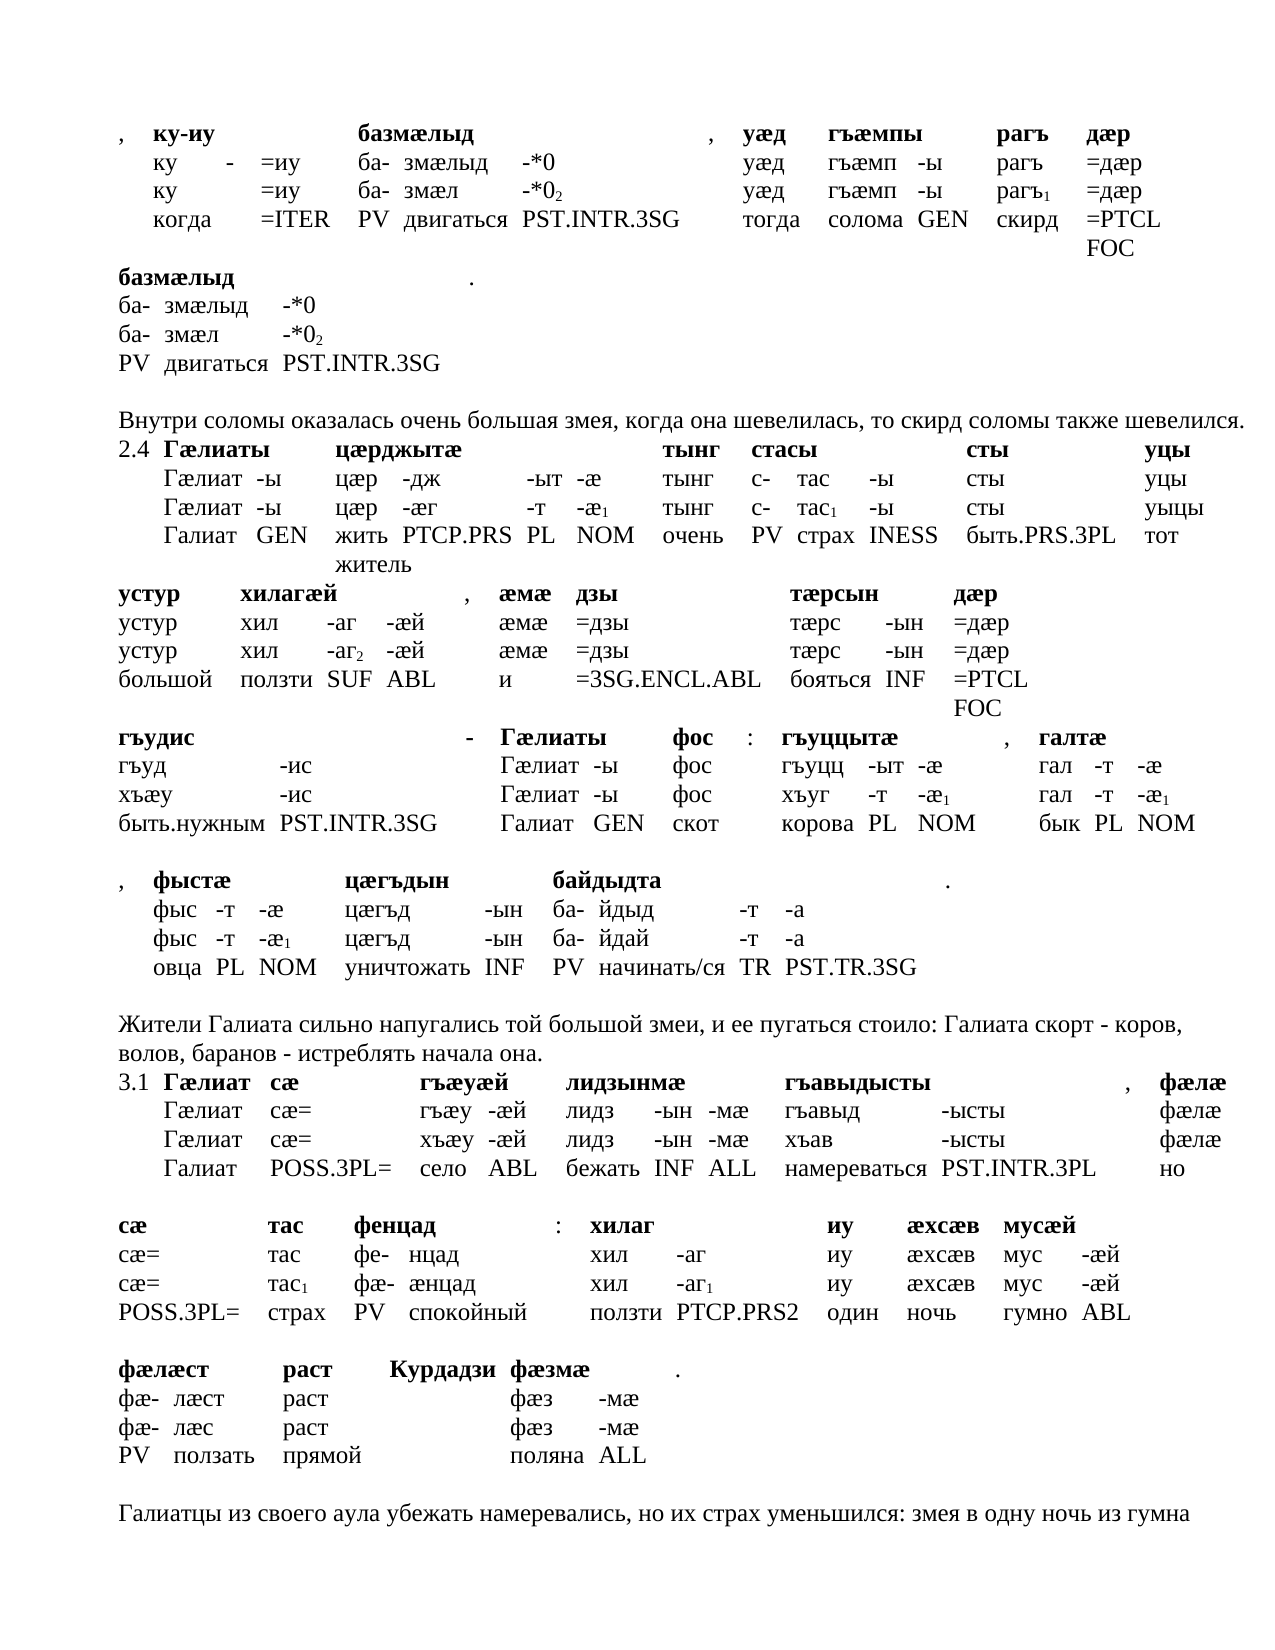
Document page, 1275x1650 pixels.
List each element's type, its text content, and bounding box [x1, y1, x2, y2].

text ба- [358, 147, 390, 176]
text SUF [327, 664, 372, 693]
text NOM [258, 952, 317, 981]
text Гæлиаты [163, 434, 321, 463]
text фыстæ [153, 866, 331, 894]
text двигаться [164, 348, 268, 377]
text цæр [335, 463, 388, 492]
text INESS [869, 521, 938, 549]
text тогда [743, 204, 800, 233]
text фенцад [353, 1211, 541, 1239]
text PV [358, 204, 390, 233]
text -ын [484, 923, 525, 952]
text ночь [907, 1297, 975, 1326]
text -æй [1081, 1268, 1131, 1297]
text уцы [1144, 463, 1204, 492]
text устур [118, 578, 226, 607]
text рагъ1 [996, 176, 1058, 204]
text фæ- [118, 1412, 159, 1441]
text Гæлиат [163, 463, 242, 492]
text цæгъд [344, 894, 471, 923]
text -æ1 [258, 923, 317, 952]
text быть.нужным [118, 808, 266, 837]
text =иу [260, 147, 330, 176]
text -т [868, 779, 904, 808]
text PL [1094, 808, 1123, 837]
text лидз [566, 1124, 640, 1153]
text -аг [327, 607, 372, 636]
text , [708, 118, 729, 147]
text хъав [784, 1124, 927, 1153]
text ба- [358, 176, 390, 204]
text =PTCL [953, 664, 1028, 693]
text -ыт [868, 751, 904, 779]
text FOC [1086, 233, 1175, 262]
text =иу [260, 176, 330, 204]
text ба- [118, 319, 150, 348]
text змæл [164, 319, 268, 348]
text овца [153, 952, 202, 981]
text устур [118, 607, 212, 636]
text Галиатцы из своего аула убежать намеревались, но их страх уменьшился: змея в одну ночь из гумна [118, 1498, 1249, 1527]
text Курдадзи [389, 1354, 496, 1383]
text фæлæ [1159, 1096, 1221, 1124]
text =дзы [576, 607, 762, 636]
text дæр [953, 578, 1042, 607]
text страх [268, 1297, 326, 1326]
text -ын [654, 1096, 694, 1124]
text -т [216, 923, 245, 952]
text уæд [743, 118, 814, 147]
text ABL [488, 1153, 538, 1182]
text ку [153, 147, 212, 176]
text сты [966, 492, 1117, 521]
text тынг [662, 463, 723, 492]
text базмæлыд [358, 118, 694, 147]
text сæ= [118, 1239, 240, 1268]
text - [465, 722, 486, 751]
text фос [672, 722, 733, 751]
text двигаться [404, 204, 508, 233]
text байдыдта [552, 866, 931, 894]
text -*0 [282, 291, 441, 319]
text PV [353, 1297, 395, 1326]
text : [555, 1211, 576, 1239]
text цæр [335, 492, 388, 521]
text большой [118, 664, 212, 693]
text фæ- [353, 1268, 395, 1297]
text PV [751, 521, 783, 549]
text ALL [708, 1153, 757, 1182]
text рагъ [996, 118, 1072, 147]
text страх [797, 521, 855, 549]
text Гæлиат [163, 1096, 242, 1124]
text -аг2 [327, 636, 372, 664]
text житель [335, 549, 649, 578]
text гъæмп [828, 147, 903, 176]
text сæ= [270, 1124, 392, 1153]
text очень [662, 521, 723, 549]
text гал [1038, 779, 1080, 808]
text сты [966, 434, 1131, 463]
text . [674, 1354, 696, 1383]
text -æ1 [1137, 779, 1196, 808]
text уæд [743, 147, 800, 176]
text -æ1 [918, 779, 976, 808]
text тас [797, 463, 855, 492]
text бык [1038, 808, 1080, 837]
text фос [672, 779, 719, 808]
text =дæр [953, 607, 1028, 636]
text -æ [1137, 751, 1196, 779]
text тот [1144, 521, 1204, 549]
text -*02 [522, 176, 680, 204]
text гъуд [118, 751, 266, 779]
text -æй [488, 1096, 538, 1124]
text Галиат [163, 1153, 242, 1182]
text дæр [1086, 118, 1175, 147]
text базмæлыд [118, 262, 454, 291]
text иу [827, 1239, 879, 1268]
text æхсæв [907, 1268, 975, 1297]
text цæгъдын [344, 866, 539, 894]
text тас1 [797, 492, 855, 521]
text ползти [240, 664, 313, 693]
text TR [739, 952, 771, 981]
text -аг1 [676, 1268, 799, 1297]
text -аг [676, 1239, 799, 1268]
text æнцад [408, 1268, 527, 1297]
text лæст [173, 1383, 255, 1412]
text PV [552, 952, 585, 981]
text с- [751, 492, 783, 521]
text -ы [917, 147, 969, 176]
text хил [240, 607, 313, 636]
text =дæр [953, 636, 1028, 664]
text NOM [576, 521, 635, 549]
text -æ [258, 894, 317, 923]
text ба- [118, 291, 150, 319]
text =дæр [1086, 176, 1161, 204]
text мус [1003, 1239, 1068, 1268]
text , [464, 578, 485, 607]
text сæ [270, 1067, 406, 1096]
text NOM [918, 808, 976, 837]
text -ын [885, 607, 926, 636]
text ба- [552, 894, 585, 923]
text Галиат [163, 521, 242, 549]
text PV [118, 348, 150, 377]
text йдай [598, 923, 725, 952]
text PST.INTR.3SG [279, 808, 438, 837]
text тас [268, 1211, 340, 1239]
text гъæу [419, 1096, 474, 1124]
text POSS.3PL= [270, 1153, 392, 1182]
text иу [827, 1268, 879, 1297]
text ALL [598, 1441, 647, 1469]
text -ы [917, 176, 969, 204]
text хил [590, 1268, 662, 1297]
text PST.INTR.3SG [282, 348, 441, 377]
text =PTCL [1086, 204, 1161, 233]
text -ысты [941, 1124, 1097, 1153]
text фос [672, 751, 719, 779]
text хилаг [590, 1211, 813, 1239]
text скирд [996, 204, 1058, 233]
text скот [672, 808, 719, 837]
text -т [526, 492, 563, 521]
text -ы [869, 492, 938, 521]
text Гæлиаты [500, 722, 658, 751]
text змæлыд [164, 291, 268, 319]
text тынг [662, 492, 723, 521]
text гъудис [118, 722, 452, 751]
text Гæлиат [163, 1067, 256, 1096]
text хъуг [781, 779, 854, 808]
text PST.TR.3SG [785, 952, 917, 981]
text лидзынмæ [566, 1067, 771, 1096]
text гъуццытæ [781, 722, 990, 751]
text корова [781, 808, 854, 837]
text хил [240, 636, 313, 664]
text -а [785, 894, 917, 923]
text с- [751, 463, 783, 492]
text ку [153, 176, 212, 204]
text Галиат [500, 808, 579, 837]
text фе- [353, 1239, 395, 1268]
text . [468, 262, 489, 291]
text лидз [566, 1096, 640, 1124]
text хъæу [118, 779, 266, 808]
text GEN [593, 808, 644, 837]
text устур [118, 636, 212, 664]
text фæ- [118, 1383, 159, 1412]
text -а [785, 923, 917, 952]
text тæрс [790, 636, 871, 664]
text -мæ [598, 1383, 647, 1412]
text -т [1094, 779, 1123, 808]
text йдыд [598, 894, 725, 923]
text хилагæй [240, 578, 450, 607]
text хъæу [419, 1124, 474, 1153]
text мусæй [1003, 1211, 1145, 1239]
text -ысты [941, 1096, 1097, 1124]
text фæлæ [1159, 1124, 1221, 1153]
text ABL [1081, 1297, 1131, 1326]
text INF [885, 664, 926, 693]
text спокойный [408, 1297, 527, 1326]
text -ыт [526, 463, 563, 492]
text гъуцц [781, 751, 854, 779]
text FOC [953, 693, 1042, 722]
text галтæ [1038, 722, 1209, 751]
text сæ= [118, 1268, 240, 1297]
text , [1124, 1067, 1146, 1096]
text фыс [153, 894, 202, 923]
text мус [1003, 1268, 1068, 1297]
text -ы [869, 463, 938, 492]
text æхсæв [907, 1239, 975, 1268]
text но [1159, 1153, 1221, 1182]
text -т [1094, 751, 1123, 779]
text прямой [283, 1441, 362, 1469]
text иу [827, 1211, 893, 1239]
text æхсæв [907, 1211, 989, 1239]
text æмæ [499, 607, 548, 636]
text гъæмп [828, 176, 903, 204]
text -æй [386, 636, 436, 664]
text -дж [402, 463, 513, 492]
text фæлæст [118, 1354, 269, 1383]
text тынг [662, 434, 737, 463]
text , [118, 118, 139, 147]
text =дзы [576, 636, 762, 664]
text -ис [279, 751, 438, 779]
text -æй [386, 607, 436, 636]
text тæрс [790, 607, 871, 636]
text фæлæ [1159, 1067, 1235, 1096]
text -*02 [282, 319, 441, 348]
text Жители Галиата сильно напугались той большой змеи, и ее пугаться стоило: Галиата скорт - коров, волов, баранов - истреблять начала она. [118, 1009, 1249, 1067]
text INF [654, 1153, 694, 1182]
text когда [153, 204, 212, 233]
text -ын [484, 894, 525, 923]
text гумно [1003, 1297, 1068, 1326]
text INF [484, 952, 525, 981]
text фæз [510, 1412, 584, 1441]
text село [419, 1153, 474, 1182]
text PL [526, 521, 563, 549]
text Гæлиат [163, 492, 242, 521]
text -ы [256, 492, 308, 521]
text фыс [153, 923, 202, 952]
text PL [216, 952, 245, 981]
text Гæлиат [500, 751, 579, 779]
text -мæ [708, 1124, 757, 1153]
text гъæмпы [828, 118, 983, 147]
text , [1004, 722, 1025, 751]
text раст [283, 1354, 376, 1383]
text солома [828, 204, 903, 233]
text тæрсын [790, 578, 939, 607]
text æмæ [499, 578, 562, 607]
text -ын [654, 1124, 694, 1153]
text PST.INTR.3PL [941, 1153, 1097, 1182]
text -æ1 [576, 492, 635, 521]
text -т [739, 923, 771, 952]
text рагъ [996, 147, 1058, 176]
text Внутри соломы оказалась очень большая змея, когда она шевелилась, то скирд соломы также шевелился. [118, 406, 1249, 434]
text тас1 [268, 1268, 326, 1297]
text -ы [593, 751, 644, 779]
text гъавыдысты [784, 1067, 1111, 1096]
text бежать [566, 1153, 640, 1182]
text -æй [488, 1124, 538, 1153]
text ба- [552, 923, 585, 952]
text =дæр [1086, 147, 1161, 176]
text начинать/ся [598, 952, 725, 981]
text . [944, 866, 966, 894]
text -т [216, 894, 245, 923]
text цæрджытæ [335, 434, 649, 463]
text ползти [590, 1297, 662, 1326]
text змæлыд [404, 147, 508, 176]
text =3SG.ENCL.ABL [576, 664, 762, 693]
text æмæ [499, 636, 548, 664]
text гал [1038, 751, 1080, 779]
text сæ= [270, 1096, 392, 1124]
text уцы [1144, 434, 1218, 463]
text PV [118, 1441, 159, 1469]
text стасы [751, 434, 952, 463]
text -ы [593, 779, 644, 808]
text бояться [790, 664, 871, 693]
text хил [590, 1239, 662, 1268]
text Гæлиат [500, 779, 579, 808]
text ку-иу [153, 118, 344, 147]
text уæд [743, 176, 800, 204]
text , [118, 866, 139, 894]
text Гæлиат [163, 1124, 242, 1153]
text гъæуæй [419, 1067, 552, 1096]
text сæ [118, 1211, 254, 1239]
text -æ [918, 751, 976, 779]
text PL [868, 808, 904, 837]
text - [226, 147, 247, 176]
text ABL [386, 664, 436, 693]
text : [747, 722, 768, 751]
text POSS.3PL= [118, 1297, 240, 1326]
text нцад [408, 1239, 527, 1268]
text уыцы [1144, 492, 1204, 521]
text 3.1 [118, 1067, 149, 1096]
text NOM [1137, 808, 1196, 837]
text PTCP.PRS2 [676, 1297, 799, 1326]
text гъавыд [784, 1096, 927, 1124]
text -æ [576, 463, 635, 492]
text раст [283, 1412, 362, 1441]
text -æг [402, 492, 513, 521]
text -ис [279, 779, 438, 808]
text -ы [256, 463, 308, 492]
text намереваться [784, 1153, 927, 1182]
text змæл [404, 176, 508, 204]
text PTCP.PRS [402, 521, 513, 549]
text лæс [173, 1412, 255, 1441]
text -мæ [708, 1096, 757, 1124]
text один [827, 1297, 879, 1326]
text =ITER [260, 204, 330, 233]
text быть.PRS.3PL [966, 521, 1117, 549]
text -т [739, 894, 771, 923]
text 2.4 [118, 434, 149, 463]
text сты [966, 463, 1117, 492]
text фæзмæ [510, 1354, 661, 1383]
text -ын [885, 636, 926, 664]
text фæз [510, 1383, 584, 1412]
text GEN [256, 521, 308, 549]
text цæгъд [344, 923, 471, 952]
text -æй [1081, 1239, 1131, 1268]
text ползать [173, 1441, 255, 1469]
text PST.INTR.3SG [522, 204, 680, 233]
text дзы [576, 578, 776, 607]
text поляна [510, 1441, 584, 1469]
text GEN [917, 204, 969, 233]
text жить [335, 521, 388, 549]
text уничтожать [344, 952, 471, 981]
text тас [268, 1239, 326, 1268]
text -мæ [598, 1412, 647, 1441]
text раст [283, 1383, 362, 1412]
text -*0 [522, 147, 680, 176]
text и [499, 664, 548, 693]
